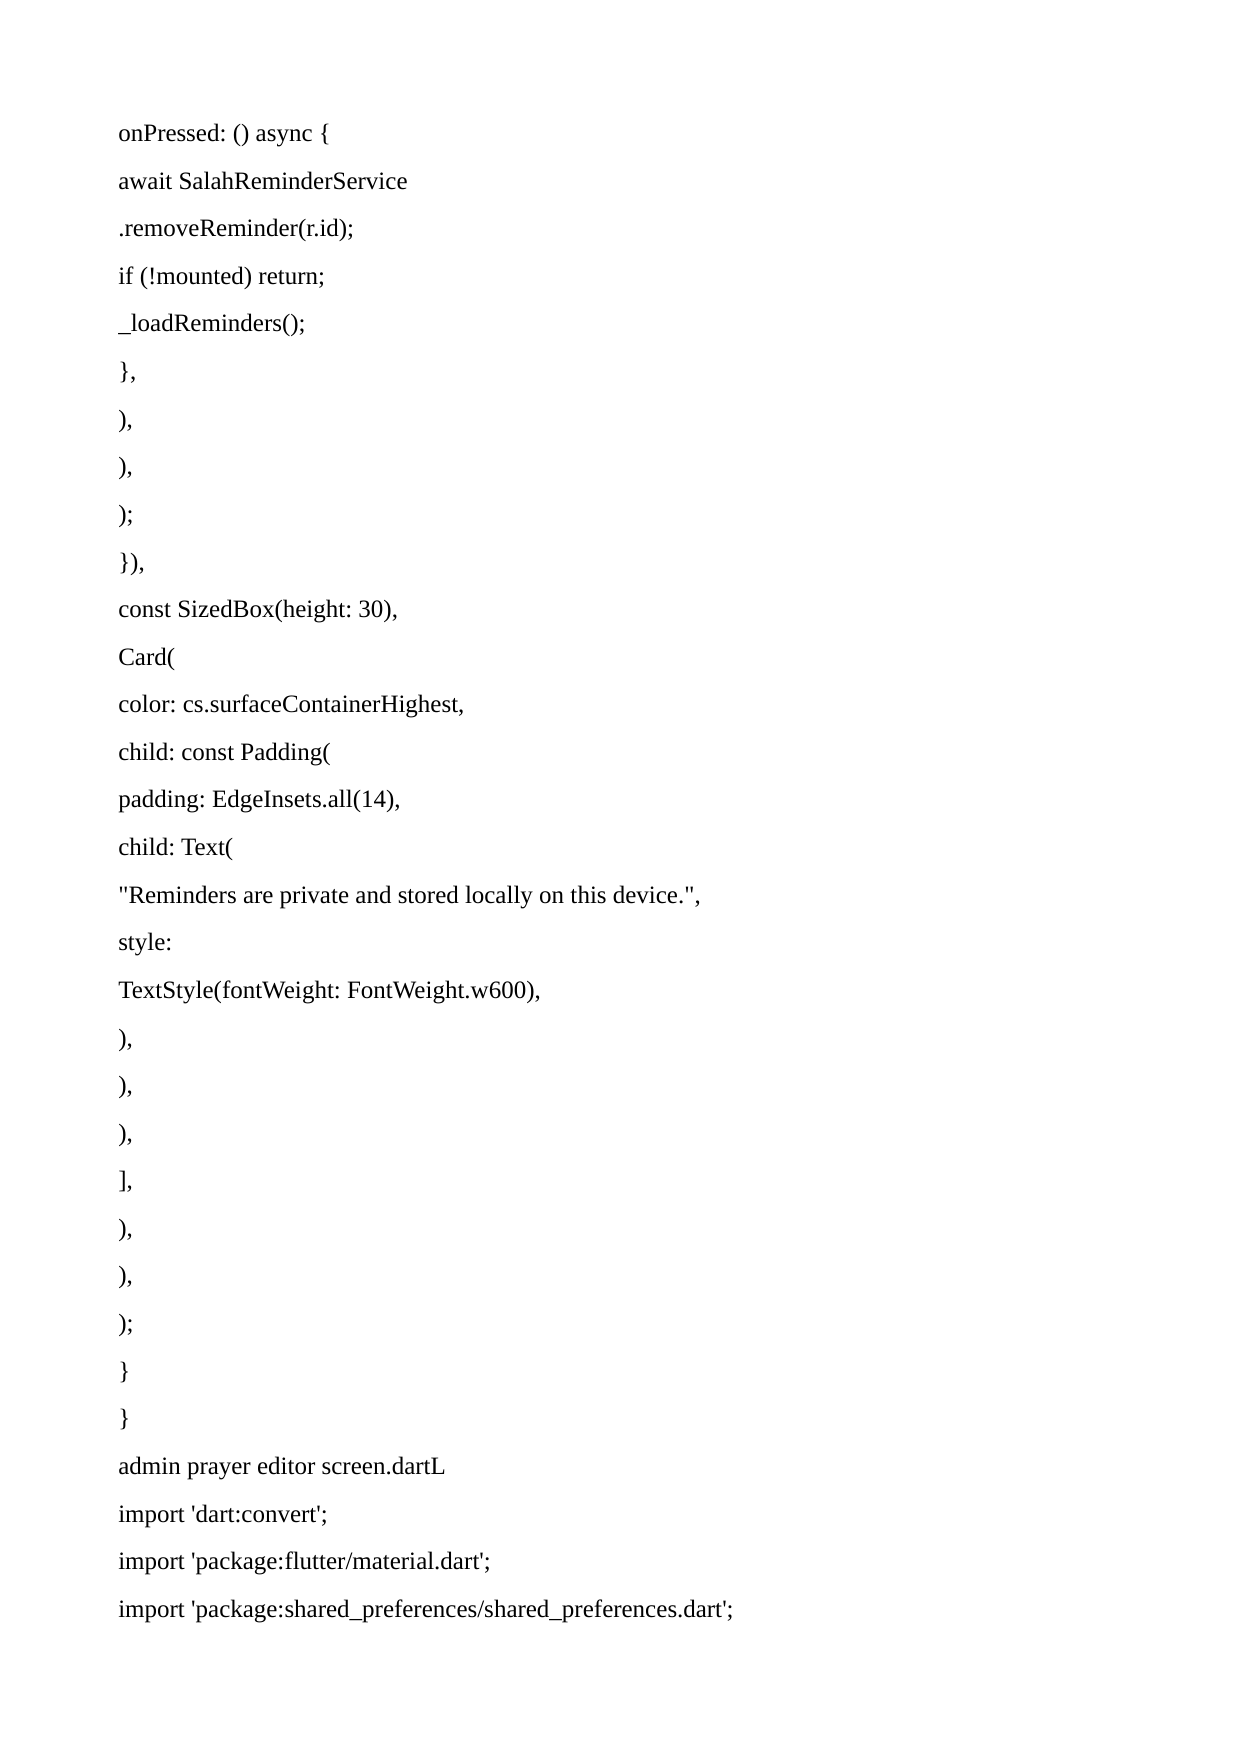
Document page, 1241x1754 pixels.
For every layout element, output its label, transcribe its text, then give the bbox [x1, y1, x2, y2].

text ), [118, 1118, 1122, 1147]
text import 'package:shared_preferences/shared_preferences.dart'; [118, 1594, 1122, 1623]
text .removeReminder(r.id); [118, 213, 1122, 242]
text onPressed: () async { [118, 118, 1122, 147]
text ), [118, 1023, 1122, 1051]
text } [118, 1356, 1122, 1384]
text const SizedBox(height: 30), [118, 594, 1122, 623]
text child: Text( [118, 832, 1122, 861]
text ), [118, 451, 1122, 480]
text "Reminders are private and stored locally on this device.", [118, 880, 1122, 908]
text ); [118, 499, 1122, 528]
text _loadReminders(); [118, 308, 1122, 337]
text Card( [118, 642, 1122, 671]
text padding: EdgeInsets.all(14), [118, 784, 1122, 813]
text import 'dart:convert'; [118, 1499, 1122, 1527]
text }), [118, 547, 1122, 575]
text if (!mounted) return; [118, 261, 1122, 290]
text ); [118, 1308, 1122, 1337]
text await SalahReminderService [118, 166, 1122, 194]
text ), [118, 1070, 1122, 1099]
text import 'package:flutter/material.dart'; [118, 1546, 1122, 1575]
text ), [118, 404, 1122, 432]
text child: const Padding( [118, 737, 1122, 766]
text } [118, 1403, 1122, 1432]
text ], [118, 1165, 1122, 1194]
text TextStyle(fontWeight: FontWeight.w600), [118, 975, 1122, 1004]
text }, [118, 356, 1122, 385]
text color: cs.surfaceContainerHighest, [118, 689, 1122, 718]
text style: [118, 927, 1122, 956]
text admin prayer editor screen.dartL [118, 1451, 1122, 1480]
text ), [118, 1261, 1122, 1289]
text ), [118, 1213, 1122, 1242]
